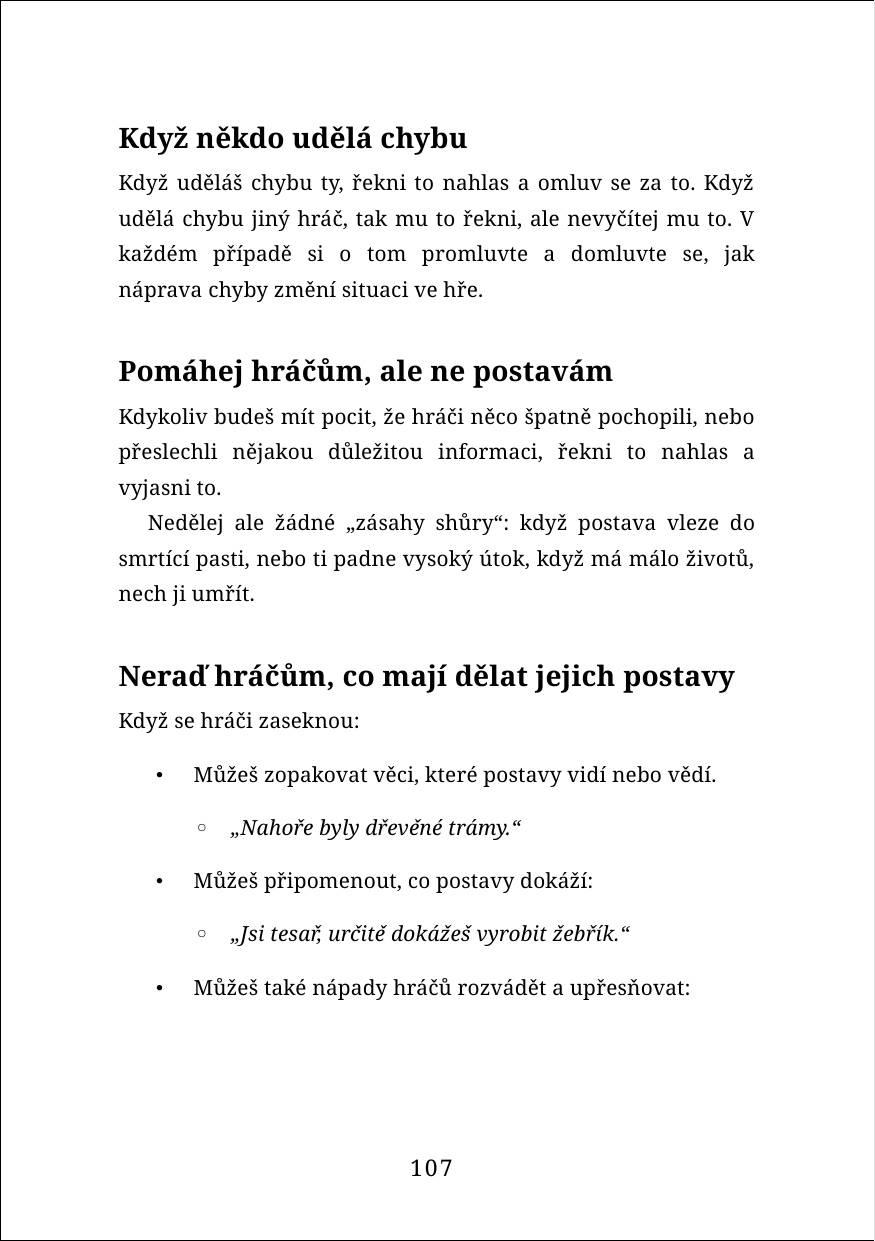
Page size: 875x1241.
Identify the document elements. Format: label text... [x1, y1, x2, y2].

subtitle Když někdo udělá chybu [118, 118, 756, 157]
list Můžeš připomenout, co postavy dokáží: [156, 866, 756, 894]
list Můžeš také nápady hráčů rozvádět a upřesňovat: [156, 973, 756, 1001]
text Když se hráči zaseknou: [118, 706, 756, 735]
list „Jsi tesař, určitě dokážeš vyrobit žebřík.“ [193, 919, 756, 948]
list „Nahoře byly dřevěné trámy.“ [193, 813, 756, 841]
text Když uděláš chybu ty, řekni to nahlas a omluv se za to. Když udělá chybu jiný hráč, tak mu to řekni, ale nevyčítej mu to. V každém případě si o tom promluvte a domluvte se, jak náprava chyby změní situaci ve hře. [118, 168, 756, 303]
list Můžeš zopakovat věci, které postavy vidí nebo vědí. [156, 760, 756, 788]
subtitle Pomáhej hráčům, ale ne postavám [118, 352, 756, 390]
text Kdykoliv budeš mít pocit, že hráči něco špatně pochopili, nebo přeslechli nějakou důležitou informaci, řekni to nahlas a vyjasni to. Nedělej ale žádné „zásahy shůry“: když postava vleze do smrtící pasti, nebo ti padne vysoký útok, když má málo životů, nech ji umřít. [118, 402, 756, 608]
subtitle Neraď hráčům, co mají dělat jejich postavy [118, 656, 756, 695]
